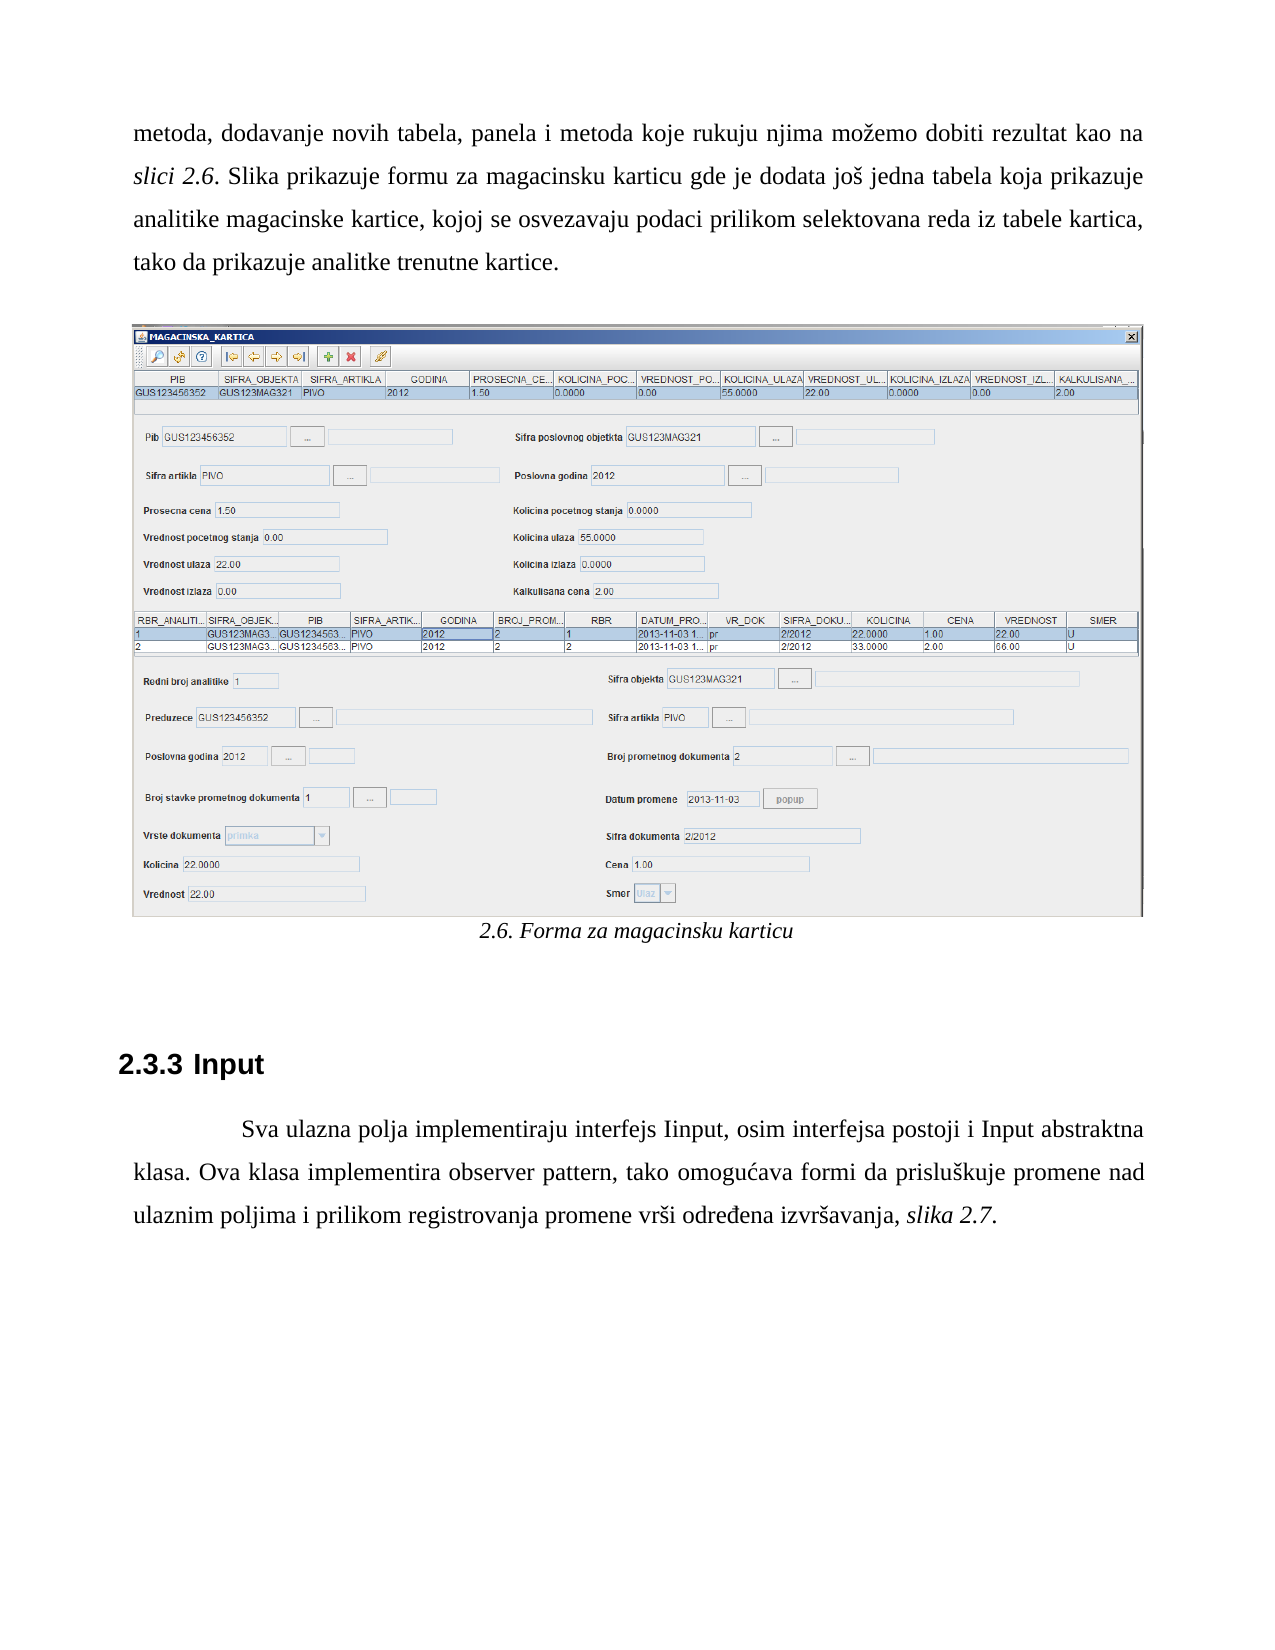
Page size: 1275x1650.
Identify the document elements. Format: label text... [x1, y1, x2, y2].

picture [131, 324, 1144, 917]
text 2.6. Forma za magacinsku karticu [132, 917, 1143, 943]
subtitle Input [118, 1047, 1157, 1081]
text Sva ulazna polja implementiraju interfejs Iinput, osim interfejsa postoji i Input abstraktna klasa. Ova klasa implementira observer pattern, tako omogućava formi da prisluškuje promene nad ulaznim poljima i prilikom registrovanja promene vrši određena izvršavanja, slika 2.7. [133, 1114, 1145, 1229]
text metoda, dodavanje novih tabela, panela i metoda koje rukuju njima možemo dobiti rezultat kao na slici 2.6. Slika prikazuje formu za magacinsku karticu gde je dodata još jedna tabela koja prikazuje analitike magacinske kartice, kojoj se osvezavaju podaci prilikom selektovana reda iz tabele kartica, tako da prikazuje analitke trenutne kartice. [133, 118, 1145, 276]
